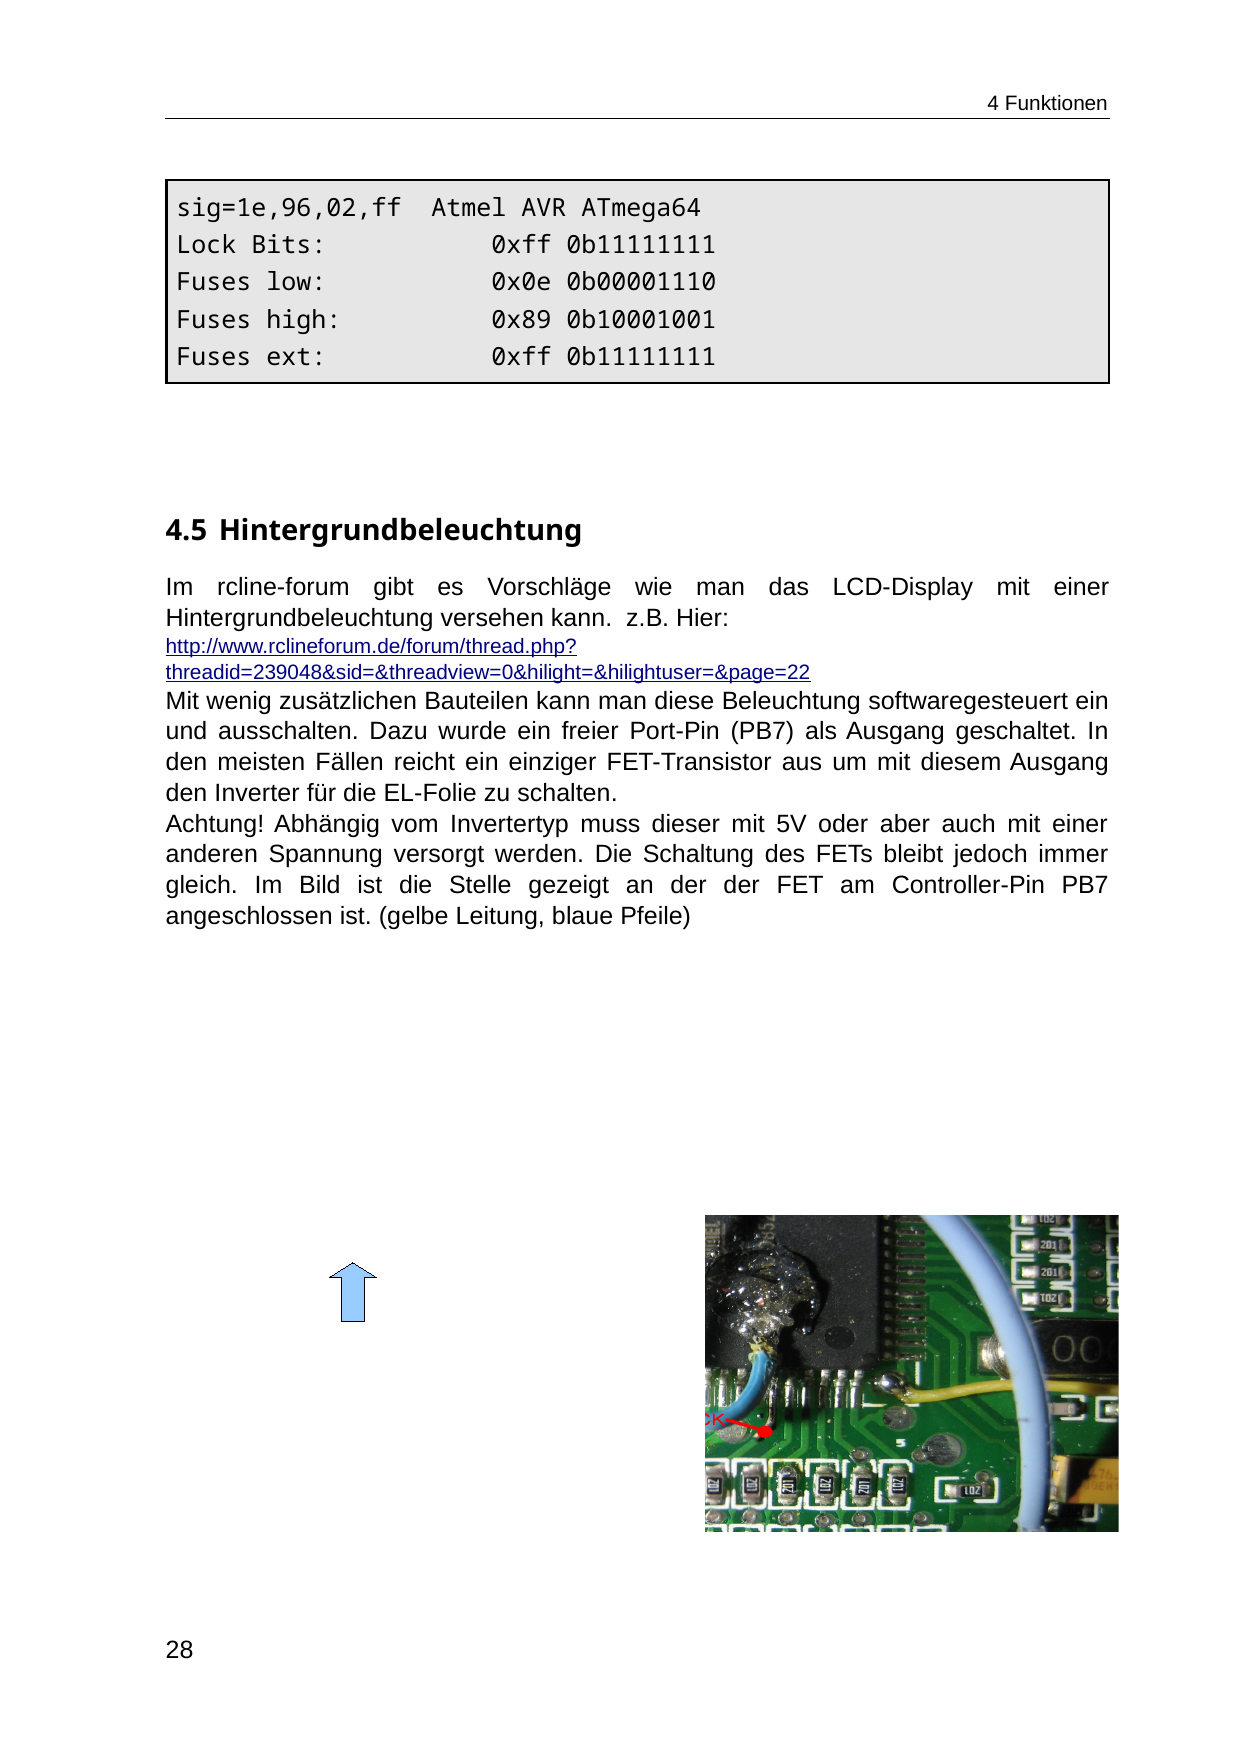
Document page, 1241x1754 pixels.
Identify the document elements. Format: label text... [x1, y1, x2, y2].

text http://www.rclineforum.de/forum/thread.php?threadid=239048&sid=&threadview=0&hilight=&hilightuser=&page=22 [165, 634, 1110, 684]
text Mit wenig zusätzlichen Bauteilen kann man diese Beleuchtung softwaregesteuert ein und ausschalten. Dazu wurde ein freier Port-Pin (PB7) als Ausgang geschaltet. In den meisten Fällen reicht ein einziger FET-Transistor aus um mit diesem Ausgang den Inverter für die EL-Folie zu schalten. [165, 687, 1110, 807]
text Fuses high: 0x89 0b10001001 [168, 291, 1108, 328]
text Achtung! Abhängig vom Invertertyp muss dieser mit 5V oder aber auch mit einer anderen Spannung versorgt werden. Die Schaltung des FETs bleibt jedoch immer gleich. Im Bild ist die Stelle gezeigt an der der FET am Controller-Pin PB7 angeschlossen ist. (gelbe Leitung, blaue Pfeile) [165, 809, 1110, 930]
table_cell [909, 1412, 956, 1487]
text Im rcline-forum gibt es Vorschläge wie man das LCD-Display mit einer Hintergrundbeleuchtung versehen kann. z.B. Hier: [165, 573, 1110, 632]
text Fuses ext: 0xff 0b11111111 [168, 328, 1108, 382]
text sig=1e,96,02,ff Atmel AVR ATmega64 [168, 181, 1108, 216]
text Fuses low: 0x0e 0b00001110 [168, 253, 1108, 291]
subtitle Hintergrundbeleuchtung [165, 509, 1110, 549]
text Lock Bits: 0xff 0b11111111 [168, 216, 1108, 253]
